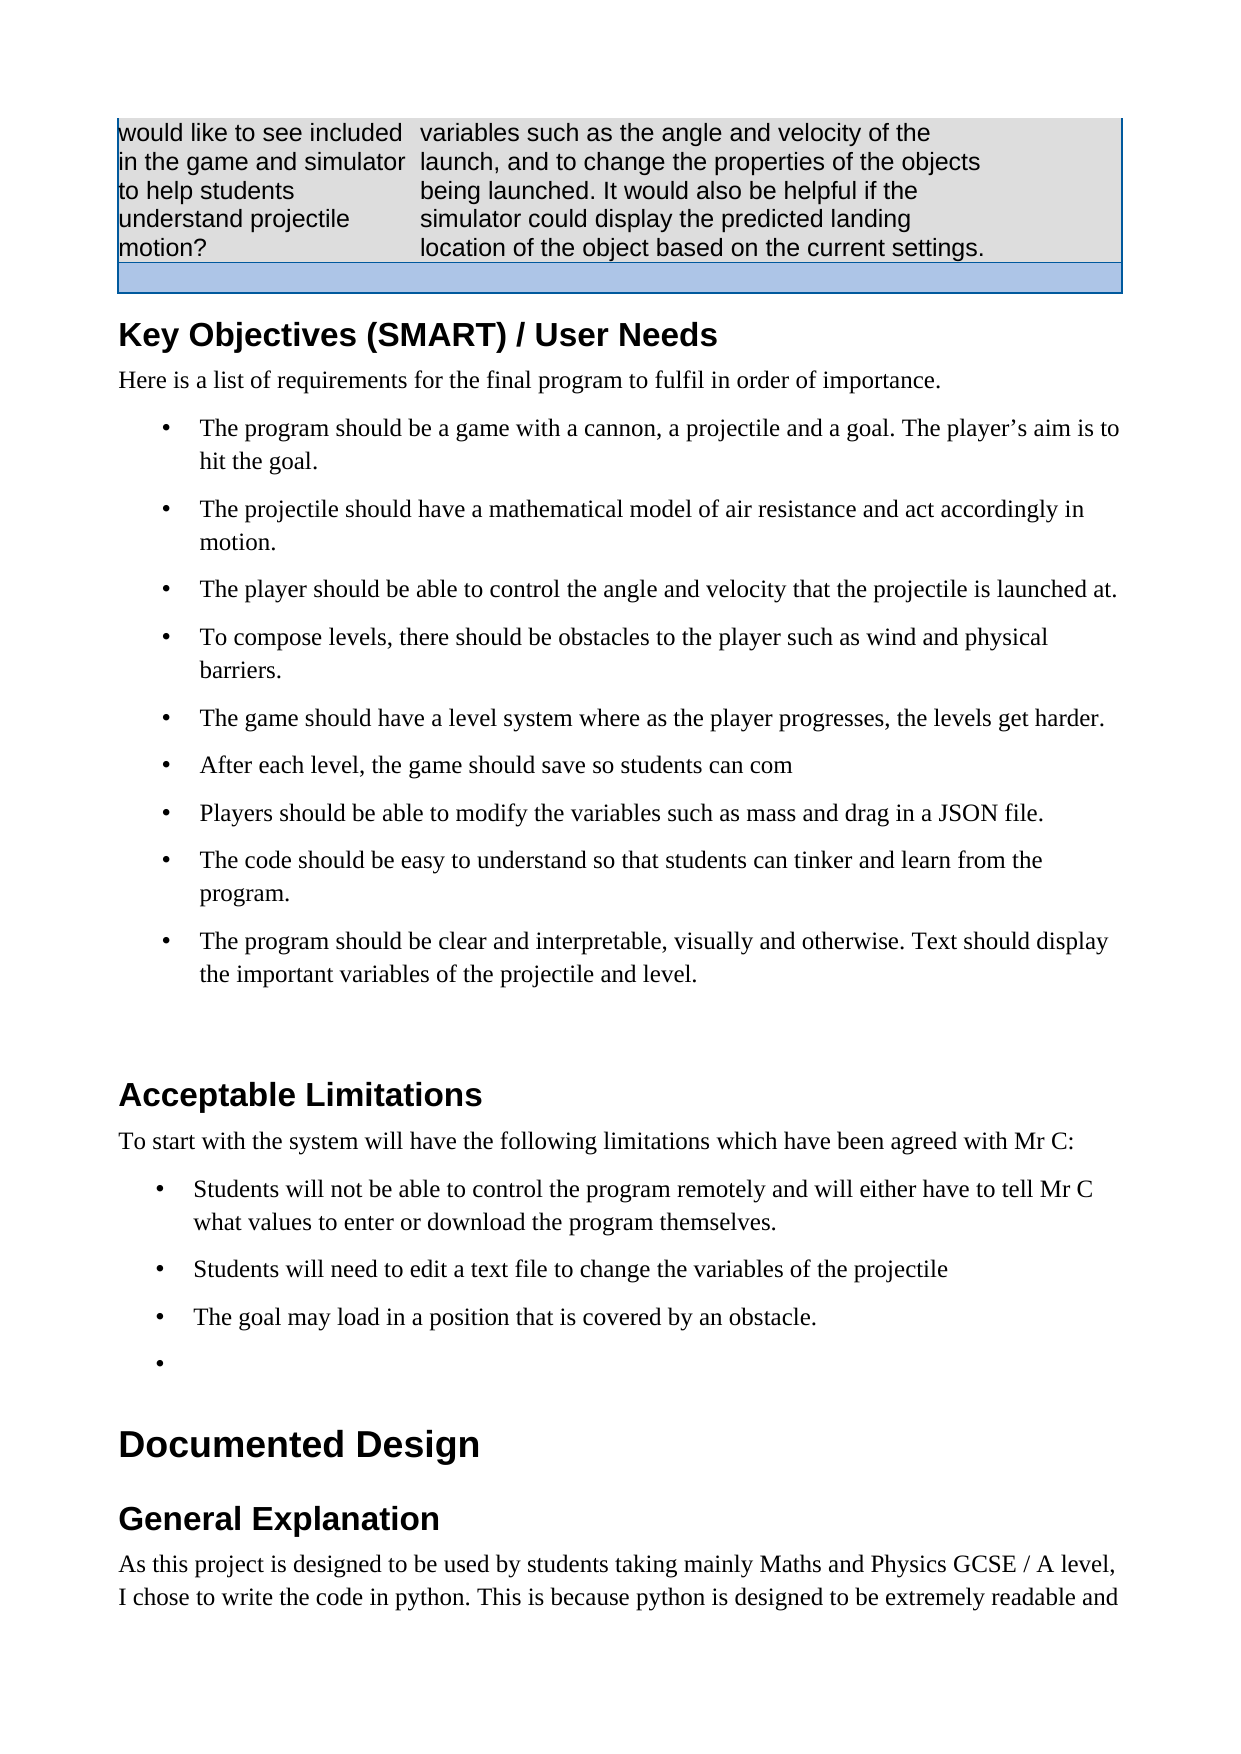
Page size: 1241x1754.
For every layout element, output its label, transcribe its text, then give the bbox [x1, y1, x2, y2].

list Students will not be able to control the program remotely and will either have to tell Mr C what values to enter or download the program themselves. [156, 1174, 1122, 1235]
list The code should be easy to understand so that students can tinker and learn from the program. [162, 845, 1122, 907]
list Students will need to edit a text file to change the variables of the projectile [156, 1254, 1122, 1283]
text To start with the system will have the following limitations which have been agreed with Mr C: [118, 1126, 1122, 1155]
list The projectile should have a mathematical model of air resistance and act accordingly in motion. [162, 494, 1122, 556]
list The game should have a level system where as the player progresses, the levels get harder. [162, 703, 1122, 731]
list After each level, the game should save so students can com [162, 750, 1122, 779]
text Here is a list of requirements for the final program to fulfil in order of importance. [118, 366, 1122, 394]
list The program should be a game with a cannon, a projectile and a goal. The player’s aim is to hit the goal. [162, 413, 1122, 475]
list The player should be able to control the angle and velocity that the projectile is launched at. [162, 574, 1122, 603]
subtitle Acceptable Limitations [118, 1075, 1122, 1113]
list The program should be clear and interpretable, visually and otherwise. Text should display the important variables of the projectile and level. [162, 926, 1122, 988]
list Players should be able to modify the variables such as mass and drag in a JSON file. [162, 798, 1122, 827]
table_cell [986, 118, 1121, 262]
subtitle General Explanation [118, 1498, 1122, 1537]
table_cell would like to see included in the game and simulator to help students understand projectile motion? [119, 118, 420, 262]
subtitle Key Objectives (SMART) / User Needs [118, 314, 1122, 353]
list To compose levels, there should be obstacles to the player such as wind and physical barriers. [162, 622, 1122, 684]
table_cell [986, 263, 1121, 292]
list The goal may load in a position that is covered by an obstacle. [156, 1302, 1122, 1331]
table_cell [420, 263, 986, 292]
table_cell variables such as the angle and velocity of the launch, and to change the properties of the objects being launched. It would also be helpful if the simulator could display the predicted landing location of the object based on the current settings. [420, 118, 986, 262]
table_cell [119, 263, 420, 292]
text As this project is designed to be used by students taking mainly Maths and Physics GCSE / A level, I chose to write the code in python. This is because python is designed to be extremely readable and [118, 1549, 1122, 1611]
subtitle Documented Design [118, 1422, 1122, 1465]
